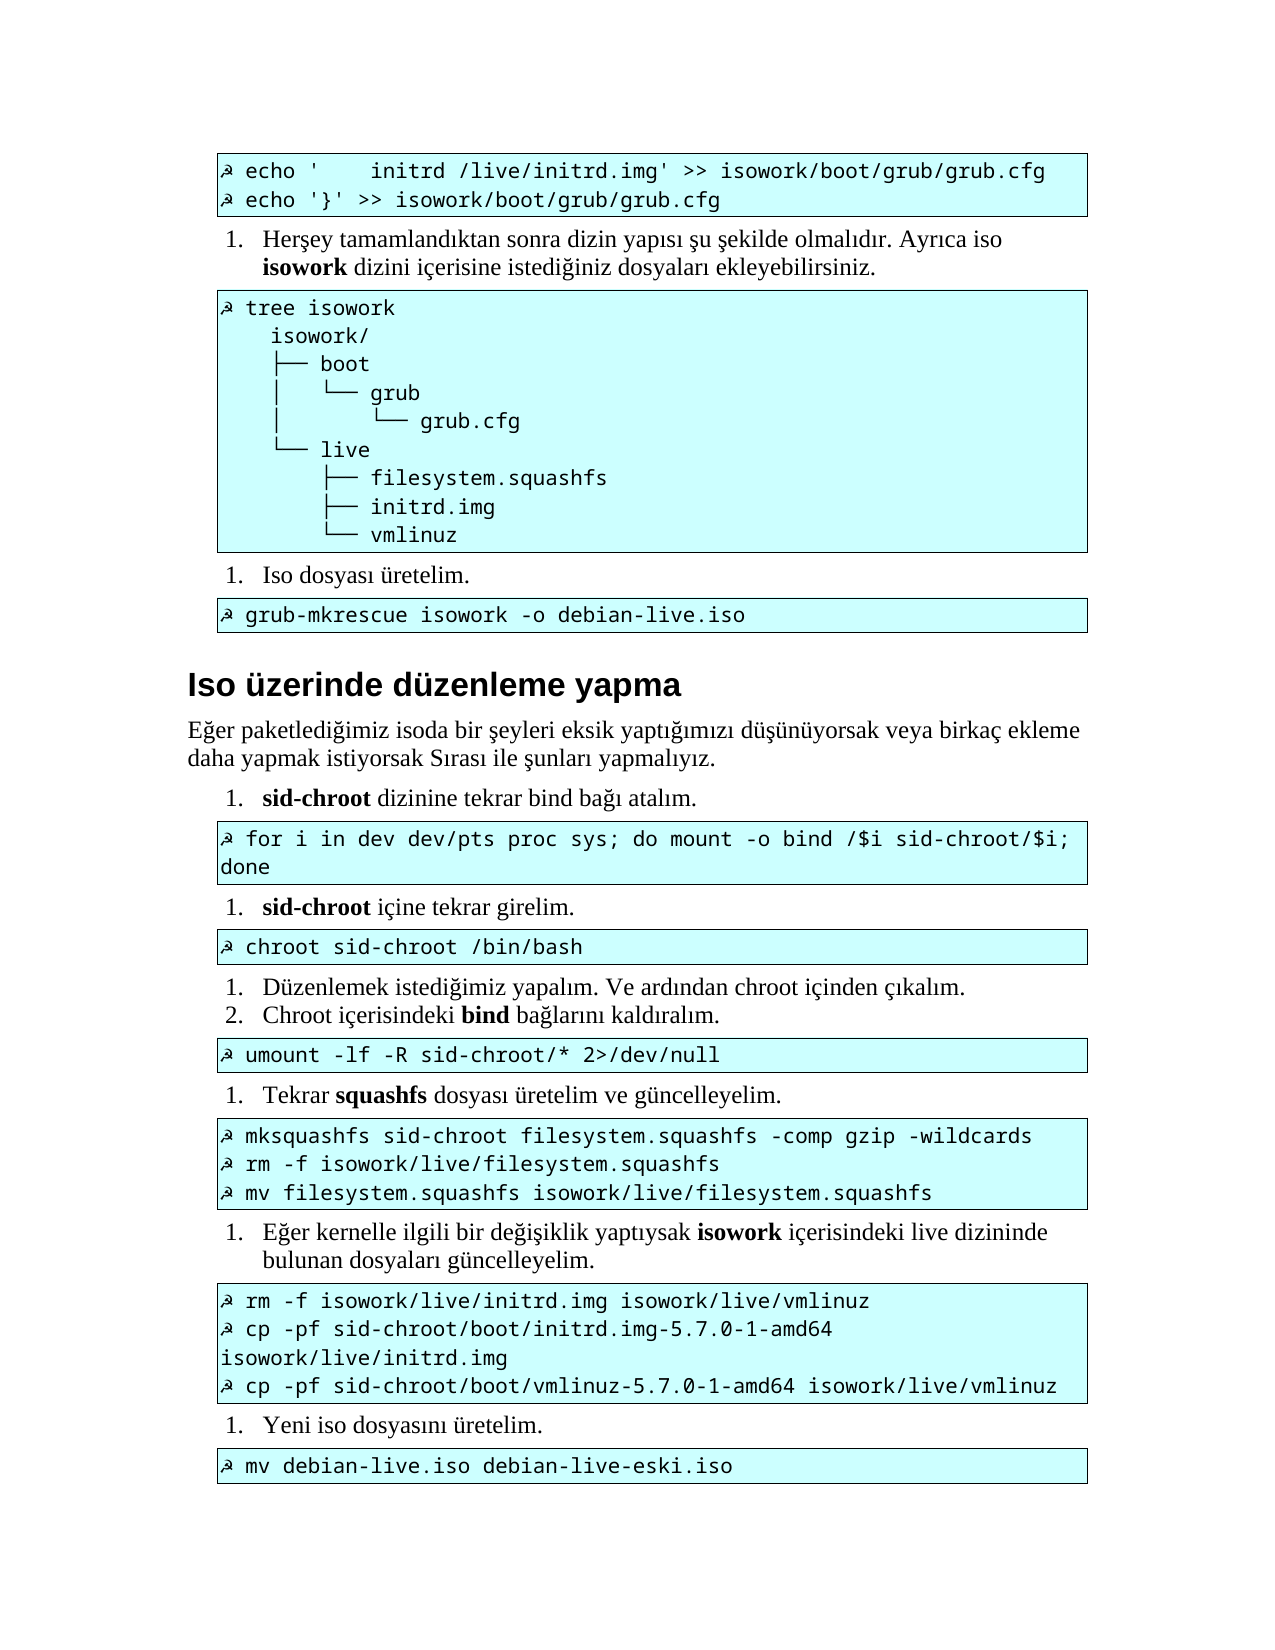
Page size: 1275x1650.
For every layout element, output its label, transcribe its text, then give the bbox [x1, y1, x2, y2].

list Eğer kernelle ilgili bir değişiklik yaptıysak isowork içerisindeki live dizininde bulunan dosyaları güncelleyelim. [225, 1218, 1087, 1274]
text ☭ grub-mkrescue isowork -o debian-live.iso [218, 599, 1087, 632]
text ☭ mksquashfs sid-chroot filesystem.squashfs -comp gzip -wildcards ☭ rm -f isowork/live/filesystem.squashfs ☭ mv filesystem.squashfs isowork/live/filesystem.squashfs [218, 1119, 1087, 1209]
text ☭ chroot sid-chroot /bin/bash [218, 930, 1087, 964]
text Eğer paketlediğimiz isoda bir şeyleri eksik yaptığımızı düşünüyorsak veya birkaç ekleme daha yapmak istiyorsak Sırası ile şunları yapmalıyız. [187, 716, 1087, 771]
list Iso dosyası üretelim. [225, 561, 1087, 588]
text ☭ umount -lf -R sid-chroot/* 2>/dev/null [218, 1039, 1087, 1072]
list Chroot içerisindeki bind bağlarını kaldıralım. [225, 1001, 1087, 1028]
text ☭ echo ' initrd /live/initrd.img' >> isowork/boot/grub/grub.cfg ☭ echo '}' >> isowork/boot/grub/grub.cfg [218, 154, 1087, 216]
list Herşey tamamlandıktan sonra dizin yapısı şu şekilde olmalıdır. Ayrıca iso isowork dizini içerisine istediğiniz dosyaları ekleyebilirsiniz. [225, 225, 1087, 281]
list Düzenlemek istediğimiz yapalım. Ve ardından chroot içinden çıkalım. [225, 973, 1087, 1001]
text ☭ rm -f isowork/live/initrd.img isowork/live/vmlinuz ☭ cp -pf sid-chroot/boot/initrd.img-5.7.0-1-amd64 isowork/live/initrd.img ☭ cp -pf sid-chroot/boot/vmlinuz-5.7.0-1-amd64 isowork/live/vmlinuz [218, 1284, 1087, 1403]
text ☭ for i in dev dev/pts proc sys; do mount -o bind /$i sid-chroot/$i; done [218, 822, 1087, 884]
list Yeni iso dosyasını üretelim. [225, 1412, 1087, 1439]
list sid-chroot dizinine tekrar bind bağı atalım. [225, 784, 1087, 812]
list sid-chroot içine tekrar girelim. [225, 893, 1087, 920]
list Tekrar squashfs dosyası üretelim ve güncelleyelim. [225, 1081, 1087, 1109]
subtitle Iso üzerinde düzenleme yapma [187, 666, 1087, 703]
text ☭ tree isowork isowork/ ├── boot │ └── grub │ └── grub.cfg └── live ├── filesystem.squashfs ├── initrd.img └── vmlinuz [218, 291, 1087, 552]
text ☭ mv debian-live.iso debian-live-eski.iso [218, 1449, 1087, 1483]
